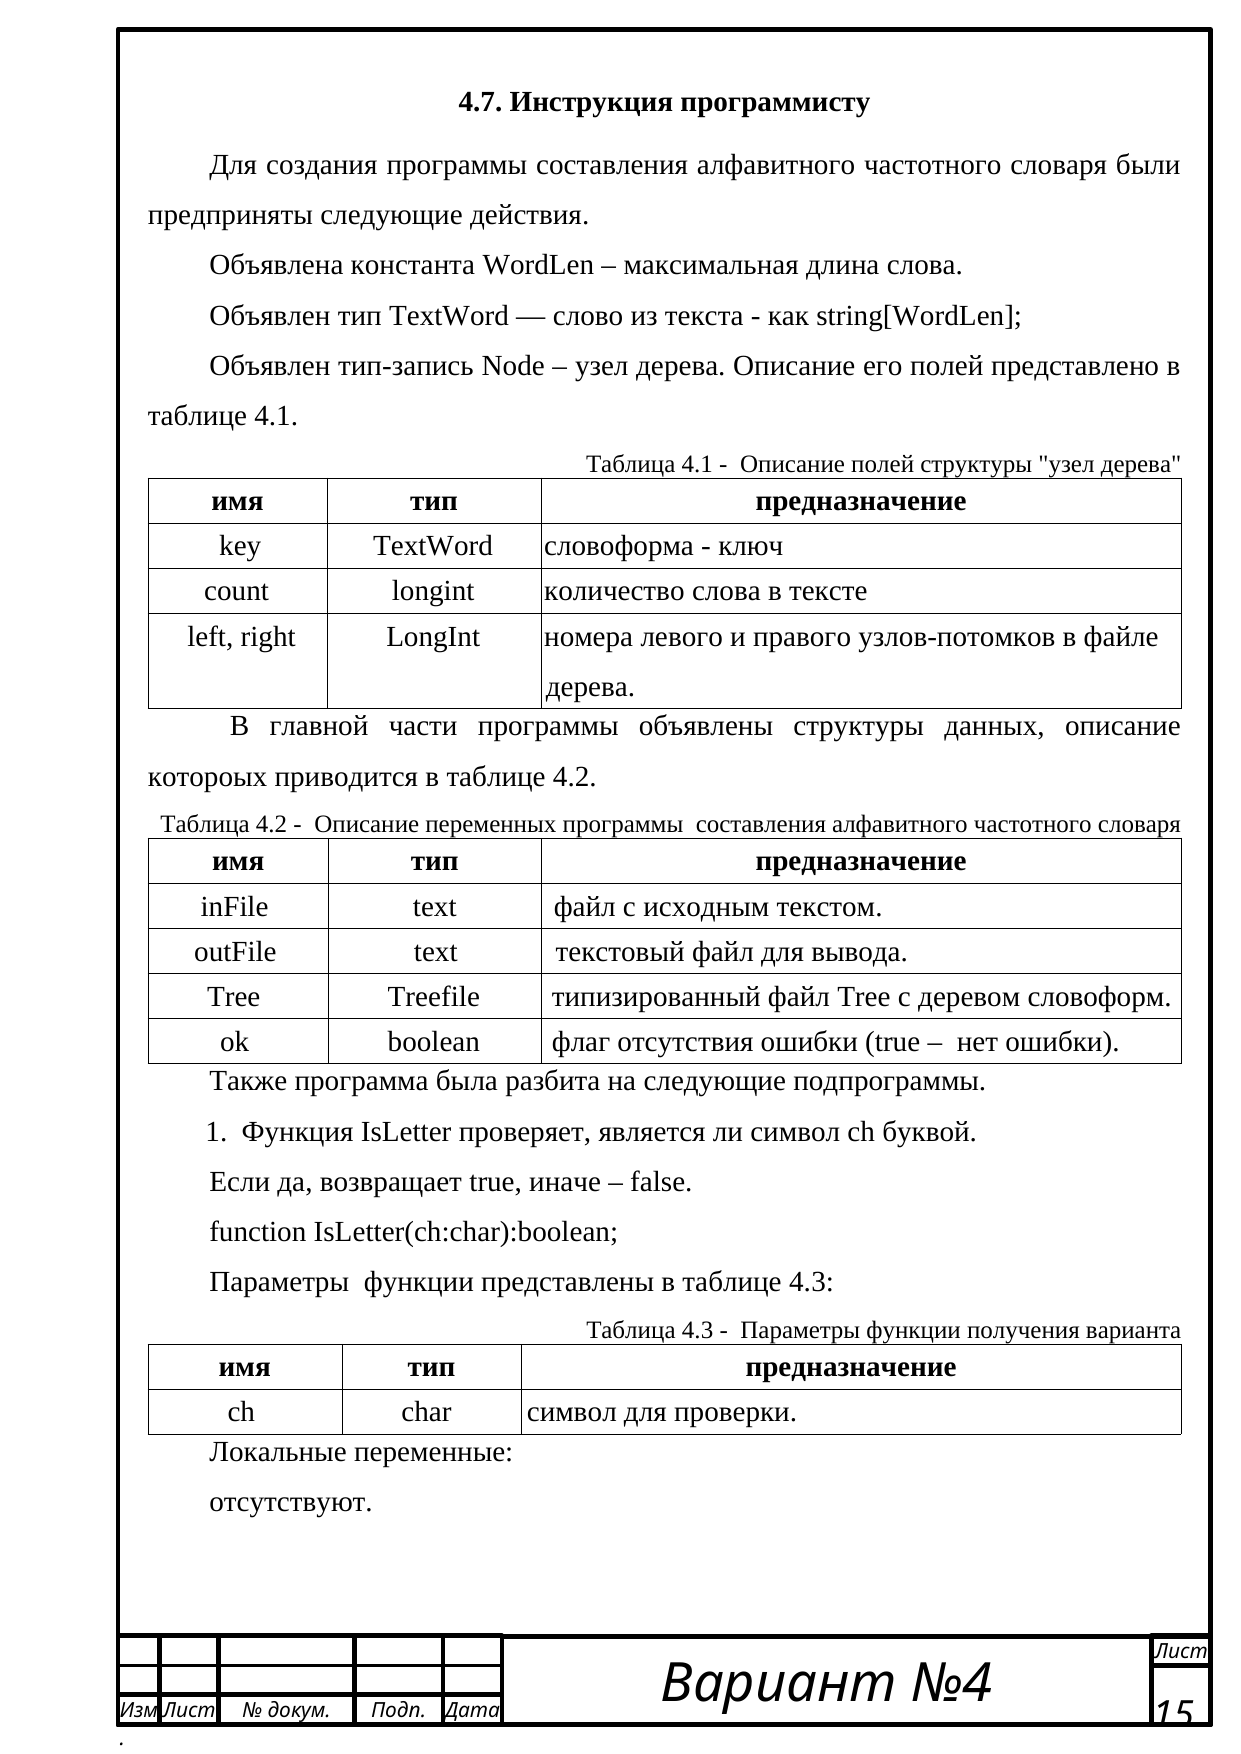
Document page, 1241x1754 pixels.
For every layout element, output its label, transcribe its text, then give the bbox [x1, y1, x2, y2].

text Таблица 4.2 - Описание переменных программы составления алфавитного частотного словаря [148, 809, 1181, 838]
text Таблица 4.3 - Параметры функции получения варианта [148, 1315, 1181, 1344]
table_header тип [329, 839, 541, 883]
text function IsLetter(ch:char):boolean; [148, 1214, 1181, 1248]
table_header предназначение [542, 479, 1181, 523]
table_cell Tree [149, 974, 328, 1018]
table_cell outFile [149, 929, 328, 973]
text Локальные переменные: [148, 1435, 1181, 1467]
table_cell номера левого и правого узлов-потомков в файле дерева. [542, 614, 1181, 708]
table_cell longint [328, 569, 541, 613]
text отсутствуют. [148, 1484, 1181, 1518]
table_cell TextWord [328, 524, 541, 568]
text Также программа была разбита на следующие подпрограммы. [148, 1064, 1181, 1097]
table_cell text [329, 929, 541, 973]
table_header имя [149, 479, 327, 523]
table_cell флаг отсутствия ошибки (true – нет ошибки). [542, 1019, 1181, 1063]
subtitle 4.7. Инструкция программисту [146, 84, 1181, 118]
table_header имя [149, 1345, 342, 1389]
table_cell count [149, 569, 327, 613]
text Объявлен тип-запись Node – узел дерева. Описание его полей представлено в таблице 4.1. [148, 348, 1181, 432]
table_header тип [328, 479, 541, 523]
table_header предназначение [542, 839, 1181, 883]
table_cell char [343, 1390, 521, 1434]
table_cell символ для проверки. [522, 1390, 1181, 1434]
text Объявлен тип TextWord — слово из текста - как string[WordLen]; [148, 298, 1181, 331]
table_cell словоформа - ключ [542, 524, 1181, 568]
text Для создания программы составления алфавитного частотного словаря были предприняты следующие действия. [148, 147, 1181, 231]
table_cell файл с исходным текстом. [542, 884, 1181, 928]
text Если да, возвращает true, иначе – false. [148, 1164, 1181, 1197]
table_cell Treefile [329, 974, 541, 1018]
table_cell inFile [149, 884, 328, 928]
table_cell text [329, 884, 541, 928]
text В главной части программы объявлены структуры данных, описание котороых приводится в таблице 4.2. [148, 709, 1181, 792]
table_cell ok [149, 1019, 328, 1063]
text Таблица 4.1 - Описание полей структуры "узел дерева" [148, 449, 1181, 477]
table_cell key [149, 524, 327, 568]
table_cell текстовый файл для вывода. [542, 929, 1181, 973]
text Параметры функции представлены в таблице 4.3: [148, 1264, 1181, 1298]
table_cell ch [149, 1390, 342, 1434]
list Функция IsLetter проверяет, является ли символ ch буквой. [148, 1114, 1181, 1147]
table_cell количество слова в тексте [542, 569, 1181, 613]
table_header предназначение [522, 1345, 1181, 1389]
table_cell boolean [329, 1019, 541, 1063]
text Объявлена константа WordLen – максимальная длина слова. [148, 247, 1181, 281]
table_cell left, right [149, 614, 327, 708]
table_cell типизированный файл Tree с деревом словоформ. [542, 974, 1181, 1018]
table_header тип [343, 1345, 521, 1389]
table_header имя [149, 839, 328, 883]
table_cell LongInt [328, 614, 541, 708]
